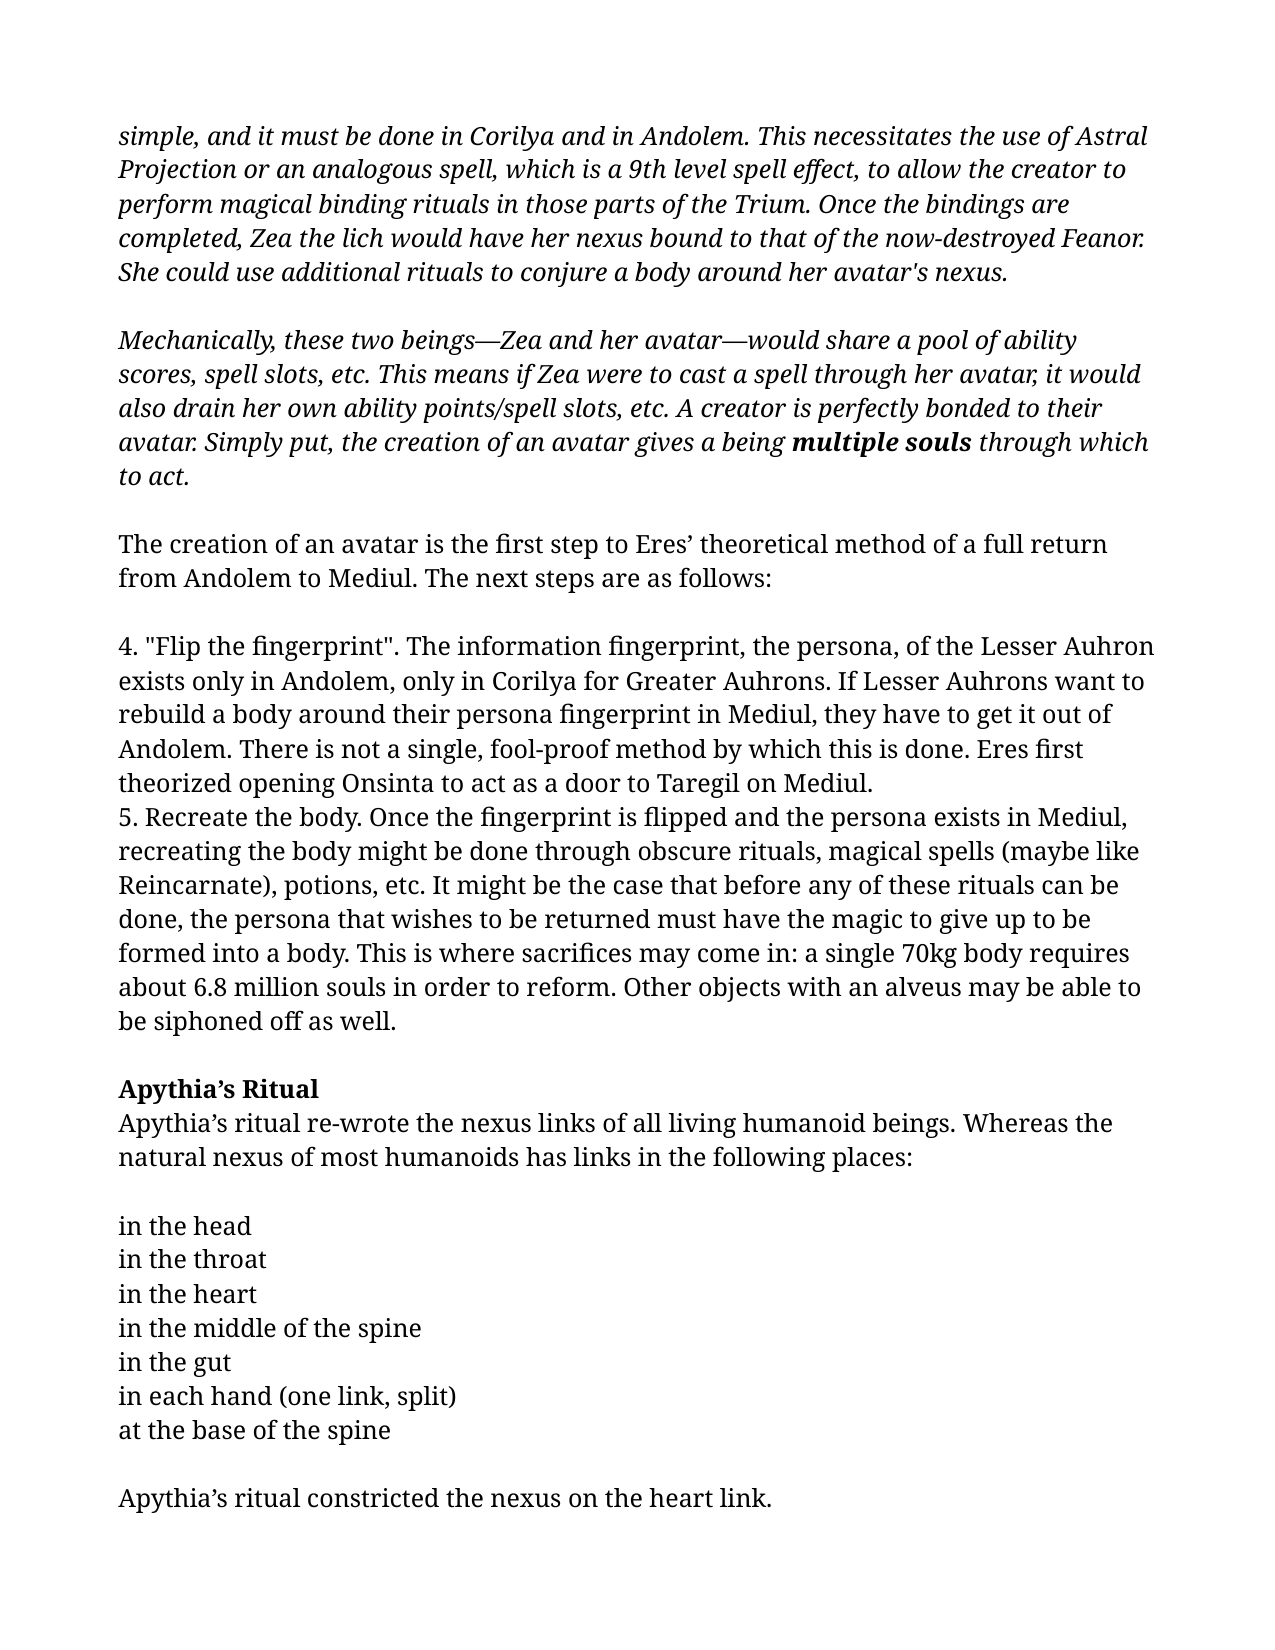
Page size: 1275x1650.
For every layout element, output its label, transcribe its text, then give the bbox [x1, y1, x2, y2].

text in the heart [118, 1276, 1157, 1310]
text Apythia’s ritual constricted the nexus on the heart link. [118, 1481, 1157, 1515]
text in the middle of the spine [118, 1310, 1157, 1344]
text in the throat [118, 1242, 1157, 1276]
text simple, and it must be done in Corilya and in Andolem. This necessitates the use of Astral Projection or an analogous spell, which is a 9th level spell effect, to allow the creator to perform magical binding rituals in those parts of the Trium. Once the bindings are completed, Zea the lich would have her nexus bound to that of the now-destroyed Feanor. She could use additional rituals to conjure a body around her avatar's nexus. [118, 118, 1157, 288]
text in each hand (one link, split) [118, 1378, 1157, 1412]
text Apythia’s ritual re-wrote the nexus links of all living humanoid beings. Whereas the natural nexus of most humanoids has links in the following places: [118, 1106, 1157, 1174]
text Mechanically, these two beings—Zea and her avatar—would share a pool of ability scores, spell slots, etc. This means if Zea were to cast a spell through her avatar, it would also drain her own ability points/spell slots, etc. A creator is perfectly bonded to their avatar. Simply put, the creation of an avatar gives a being multiple souls through which to act. [118, 322, 1157, 493]
text Apythia’s Ritual [118, 1072, 1157, 1106]
text The creation of an avatar is the first step to Eres’ theoretical method of a full return from Andolem to Mediul. The next steps are as follows: [118, 527, 1157, 595]
text 4. "Flip the fingerprint". The information fingerprint, the persona, of the Lesser Auhron exists only in Andolem, only in Corilya for Greater Auhrons. If Lesser Auhrons want to rebuild a body around their persona fingerprint in Mediul, they have to get it out of Andolem. There is not a single, fool-proof method by which this is done. Eres first theorized opening Onsinta to act as a door to Taregil on Mediul. [118, 629, 1157, 799]
text in the head [118, 1208, 1157, 1242]
text 5. Recreate the body. Once the fingerprint is flipped and the persona exists in Mediul, recreating the body might be done through obscure rituals, magical spells (maybe like Reincarnate), potions, etc. It might be the case that before any of these rituals can be done, the persona that wishes to be returned must have the magic to give up to be formed into a body. This is where sacrifices may come in: a single 70kg body requires about 6.8 million souls in order to reform. Other objects with an alveus may be able to be siphoned off as well. [118, 799, 1157, 1038]
text at the base of the spine [118, 1412, 1157, 1447]
text in the gut [118, 1344, 1157, 1378]
